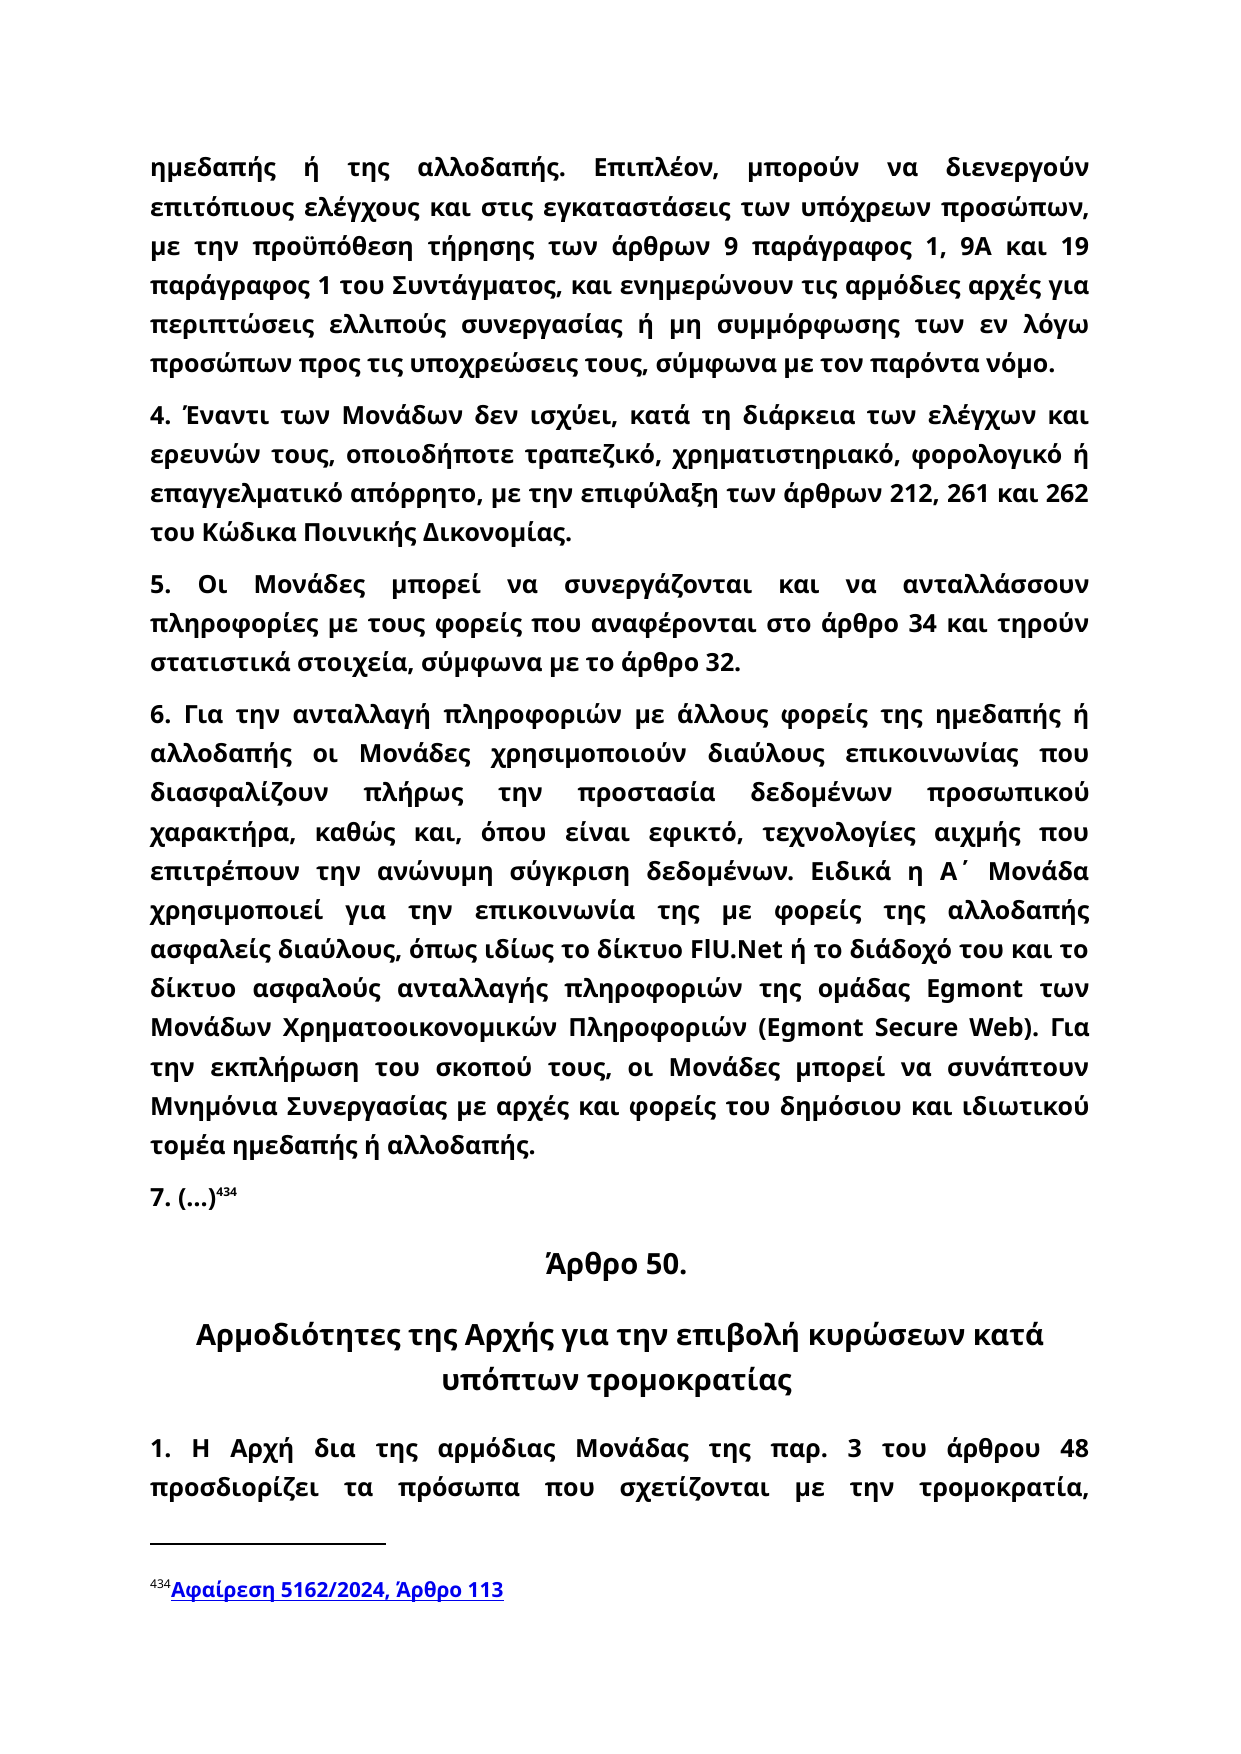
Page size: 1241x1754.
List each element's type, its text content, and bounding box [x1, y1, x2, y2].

text 4. Έναντι των Μονάδων δεν ισχύει, κατά τη διάρκεια των ελέγχων και ερευνών τους, οποιοδήποτε τραπεζικό, χρηματιστηριακό, φορολογικό ή επαγγελματικό απόρρητο, με την επιφύλαξη των άρθρων 212, 261 και 262 του Κώδικα Ποινικής Δικονομίας. [150, 397, 1090, 549]
subtitle Άρθρο 50. [150, 1243, 1090, 1283]
text Αφαίρεση 5162/2024, Άρθρο 113 [150, 1576, 1090, 1604]
subtitle Αρμοδιότητες της Αρχής για την επιβολή κυρώσεων κατά υπόπτων τρομοκρατίας [150, 1314, 1090, 1399]
text ημεδαπής ή της αλλοδαπής. Επιπλέον, μπορούν να διενεργούν επιτόπιους ελέγχους και στις εγκαταστάσεις των υπόχρεων προσώπων, με την προϋπόθεση τήρησης των άρθρων 9 παράγραφος 1, 9Α και 19 παράγραφος 1 του Συντάγματος, και ενημερώνουν τις αρμόδιες αρχές για περιπτώσεις ελλιπούς συνεργασίας ή μη συμμόρφωσης των εν λόγω προσώπων προς τις υποχρεώσεις τους, σύμφωνα με τον παρόντα νόμο. [150, 150, 1090, 380]
text 6. Για την ανταλλαγή πληροφοριών με άλλους φορείς της ημεδαπής ή αλλοδαπής οι Μονάδες χρησιμοποιούν διαύλους επικοινωνίας που διασφαλίζουν πλήρως την προστασία δεδομένων προσωπικού χαρακτήρα, καθώς και, όπου είναι εφικτό, τεχνολογίες αιχμής που επιτρέπουν την ανώνυμη σύγκριση δεδομένων. Ειδικά η Α΄ Μονάδα χρησιμοποιεί για την επικοινωνία της με φορείς της αλλοδαπής ασφαλείς διαύλους, όπως ιδίως το δίκτυο FlU.Net ή το διάδοχό του και το δίκτυο ασφαλούς ανταλλαγής πληροφοριών της ομάδας Egmont των Μονάδων Χρηματοοικονομικών Πληροφοριών (Egmont Secure Web). Για την εκπλήρωση του σκοπού τους, οι Μονάδες μπορεί να συνάπτουν Μνημόνια Συνεργασίας με αρχές και φορείς του δημόσιου και ιδιωτικού τομέα ημεδαπής ή αλλοδαπής. [150, 697, 1090, 1162]
text 5. Οι Μονάδες μπορεί να συνεργάζονται και να ανταλλάσσουν πληροφορίες με τους φορείς που αναφέρονται στο άρθρο 34 και τηρούν στατιστικά στοιχεία, σύμφωνα με το άρθρο 32. [150, 567, 1090, 679]
text 1. Η Αρχή δια της αρμόδιας Μονάδας της παρ. 3 του άρθρου 48 προσδιορίζει τα πρόσωπα που σχετίζονται με την τρομοκρατία, [150, 1430, 1090, 1503]
text 7. (…) [150, 1179, 1090, 1213]
